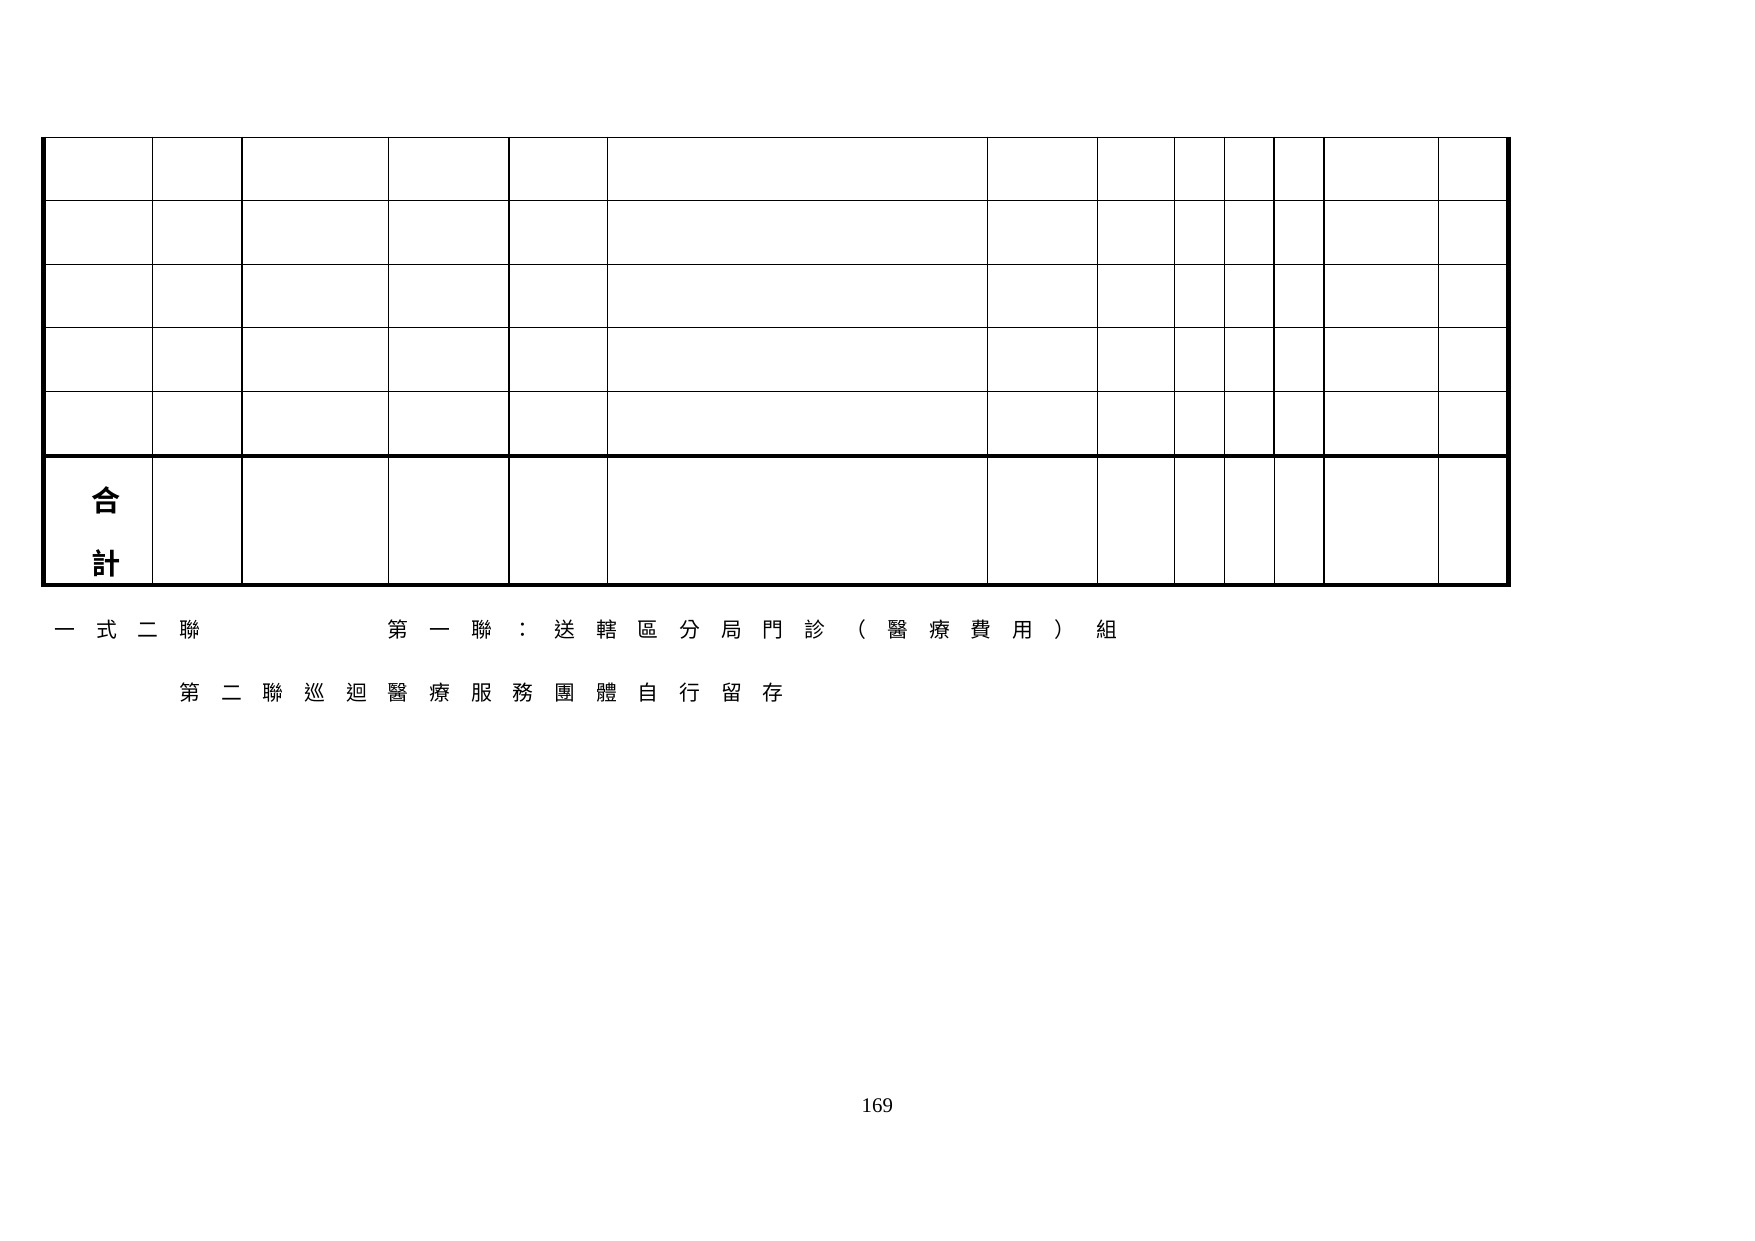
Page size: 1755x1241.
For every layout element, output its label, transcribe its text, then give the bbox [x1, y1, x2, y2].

table_cell [1175, 392, 1224, 454]
table_cell [46, 265, 152, 327]
table_cell [1325, 201, 1438, 264]
table_cell [46, 392, 152, 454]
table_cell [243, 138, 388, 200]
table_cell [1098, 328, 1174, 391]
table_cell [1175, 265, 1224, 327]
table_cell [46, 328, 152, 391]
table_cell [1439, 265, 1506, 327]
table_cell [46, 138, 152, 200]
table_cell [608, 138, 987, 200]
table_cell [1225, 328, 1273, 391]
table_cell [510, 328, 607, 391]
table_cell [1275, 201, 1323, 264]
table_cell [1175, 328, 1224, 391]
table_cell [1275, 392, 1323, 454]
table_cell [1098, 201, 1174, 264]
table_cell [389, 458, 508, 582]
table_cell [1439, 138, 1506, 200]
table_cell [1325, 328, 1438, 391]
table_cell [510, 138, 607, 200]
table_cell [1098, 265, 1174, 327]
table_cell [608, 392, 987, 454]
table_cell [1325, 138, 1438, 200]
table_cell [46, 201, 152, 264]
table_cell [1275, 328, 1323, 391]
table_cell [988, 328, 1097, 391]
table_cell [1325, 265, 1438, 327]
table_cell [510, 392, 607, 454]
table_cell [1325, 392, 1438, 454]
table_cell [510, 265, 607, 327]
table_cell [988, 392, 1097, 454]
table_cell [1439, 328, 1506, 391]
table_cell [389, 328, 508, 391]
table_cell [1439, 201, 1506, 264]
table_cell [1439, 392, 1506, 454]
table_cell [1175, 201, 1224, 264]
table_cell [243, 201, 388, 264]
table_cell [988, 138, 1097, 200]
table_cell [608, 265, 987, 327]
table_cell [389, 138, 508, 200]
table_cell [988, 265, 1097, 327]
table_cell [1439, 458, 1506, 582]
table_cell [1275, 458, 1323, 582]
table_cell [153, 265, 241, 327]
table_cell [1175, 138, 1224, 200]
table_cell [1275, 265, 1323, 327]
table_cell [389, 392, 508, 454]
table_cell [1225, 458, 1274, 582]
table_cell 合 計 [46, 458, 152, 582]
table_cell [1098, 392, 1174, 454]
table_cell [510, 458, 607, 582]
table_cell [389, 201, 508, 264]
table_cell [608, 458, 987, 582]
table_cell [153, 458, 241, 582]
table_cell [988, 201, 1097, 264]
table_cell [153, 201, 241, 264]
table_cell [1275, 138, 1323, 200]
table_cell [1225, 265, 1273, 327]
table_cell [1175, 458, 1224, 582]
table_cell [1098, 458, 1174, 582]
table_cell [153, 392, 241, 454]
table_cell [153, 328, 241, 391]
table_cell [608, 201, 987, 264]
table_cell [153, 138, 241, 200]
table_cell [1225, 201, 1273, 264]
table_cell [1225, 138, 1273, 200]
table_cell [608, 328, 987, 391]
table_cell [1225, 392, 1273, 454]
table_cell [243, 458, 388, 582]
table_cell [243, 328, 388, 391]
text 一式二聯 第一聯：送轄區分局門診（醫療費用）組 第二聯巡迴醫療服務團體自行留存 [44, 587, 1710, 712]
table_cell [1098, 138, 1174, 200]
table_cell [389, 265, 508, 327]
table_cell [243, 265, 388, 327]
table_cell [510, 201, 607, 264]
table_cell [243, 392, 388, 454]
table_cell [988, 458, 1097, 582]
table_cell [1325, 458, 1438, 582]
